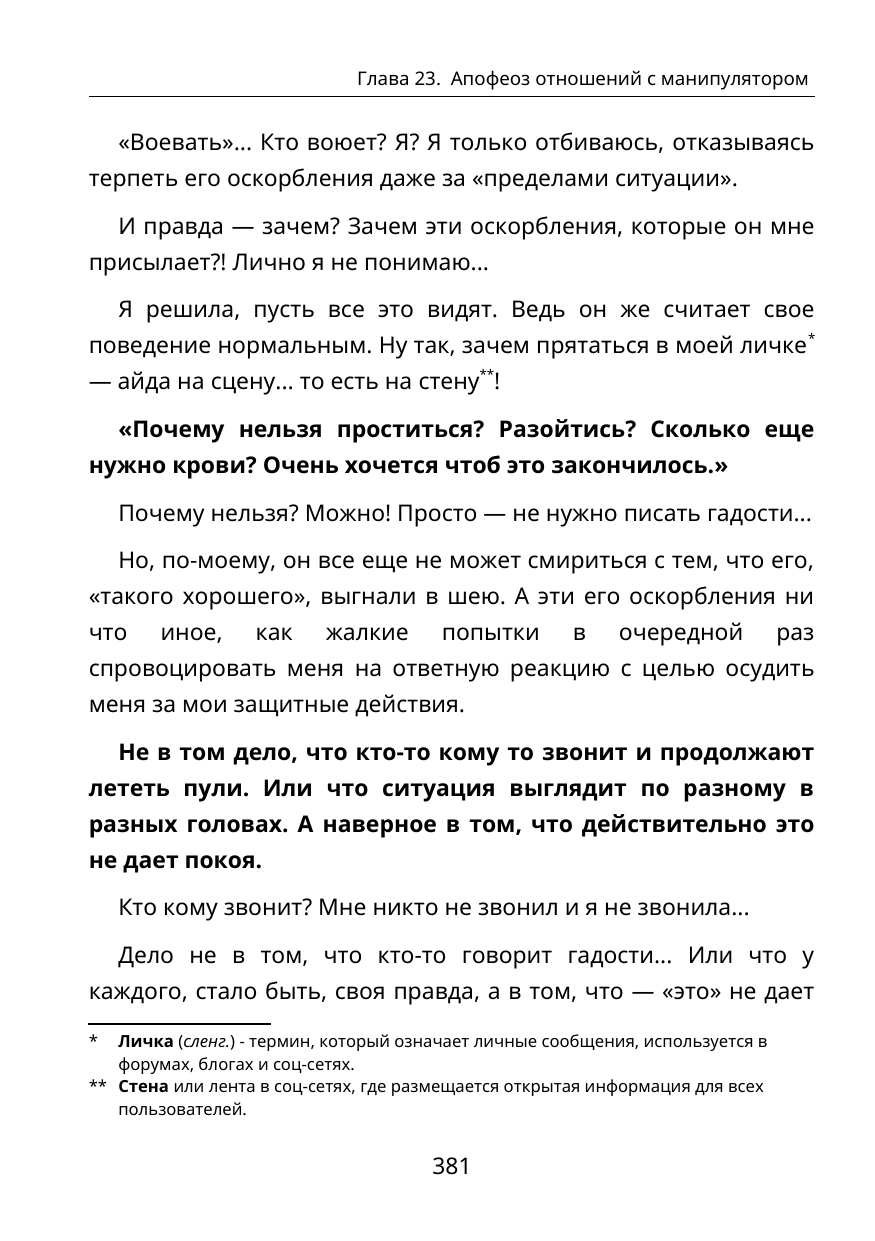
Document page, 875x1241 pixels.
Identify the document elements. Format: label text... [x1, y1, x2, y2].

text Но, по-моему, он все еще не может смириться с тем, что его, «такого хорошего», выгнали в шею. А эти его оскорбления ни что иное, как жалкие попытки в очередной раз спровоцировать меня на ответную реакцию с целью осудить меня за мои защитные действия. [88, 544, 815, 719]
text Почему нельзя? Можно! Просто — не нужно писать гадости... [88, 497, 815, 528]
text Стена или лента в соц-сетях, где размещается открытая информация для всех пользователей. [88, 1075, 815, 1120]
text И правда — зачем? Зачем эти оскорбления, которые он мне присылает?! Лично я не понимаю... [88, 210, 815, 277]
text Личка (сленг.) - термин, который означает личные сообщения, используется в форумах, блогах и соц-сетях. [88, 1029, 815, 1075]
text «Воевать»... Кто воюет? Я? Я только отбиваюсь, отказываясь терпеть его оскорбления даже за «пределами ситуации». [88, 126, 815, 193]
text Не в том дело, что кто-то кому то звонит и продолжают лететь пули. Или что ситуация выглядит по разному в разных головах. А наверное в том, что действительно это не дает покоя. [88, 736, 815, 875]
text «Почему нельзя проститься? Разойтись? Сколько еще нужно крови? Очень хочется чтоб это закончилось.» [88, 413, 815, 480]
text Я решила, пусть все это видят. Ведь он же считает свое поведение нормальным. Ну так, зачем прятаться в моей личке — айда на сцену... то есть на стену! [88, 293, 815, 396]
text Дело не в том, что кто-то говорит гадости... Или что у каждого, стало быть, своя правда, а в том, что — «это» не дает [88, 939, 815, 1006]
text Кто кому звонит? Мне никто не звонил и я не звонила... [88, 891, 815, 922]
